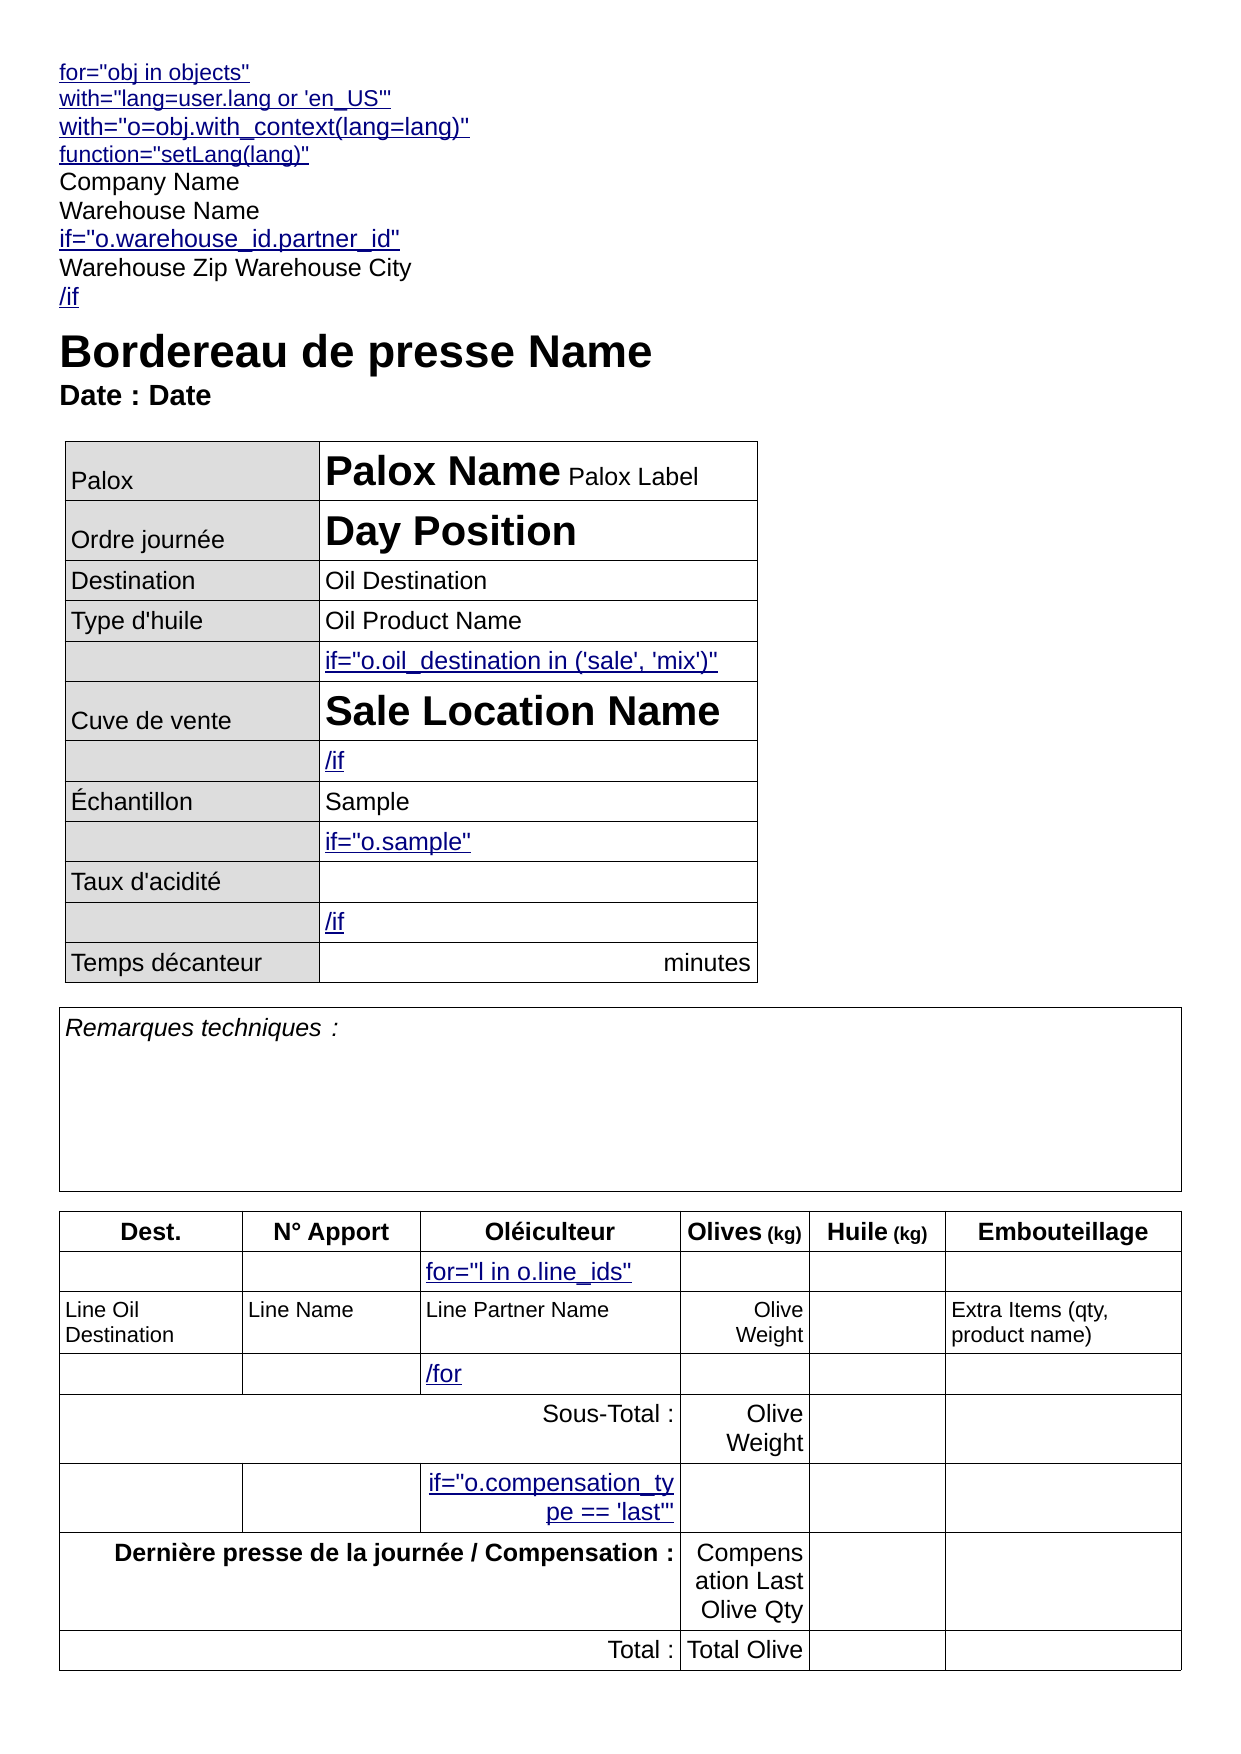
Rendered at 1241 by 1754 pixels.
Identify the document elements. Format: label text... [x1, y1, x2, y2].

table_cell minutes [320, 943, 757, 982]
table_header Olives (kg) [681, 1212, 809, 1251]
table_cell Taux d'acidité [66, 862, 319, 902]
table_cell Oil Product Name [320, 601, 757, 641]
table_cell Ordre journée [66, 501, 319, 560]
text with="lang=user.lang or 'en_US'" [59, 85, 1181, 112]
table_cell Oil Destination [320, 561, 757, 600]
table_cell [60, 1252, 242, 1291]
table_cell for="l in o.line_ids" [421, 1252, 680, 1291]
table_cell if="o.compensation_type == 'last'" [421, 1464, 680, 1532]
table_cell [60, 1464, 242, 1532]
table_cell /for [421, 1354, 680, 1393]
table_cell Olive Weight [681, 1395, 809, 1463]
table_cell [66, 903, 319, 942]
table_cell [243, 1252, 420, 1291]
table_cell [810, 1631, 945, 1670]
table_cell Line Oil Destination [60, 1292, 242, 1353]
table_cell [66, 822, 319, 861]
table_header Remarques techniques : [60, 1008, 1181, 1191]
table_cell Line Name [243, 1292, 420, 1353]
table_cell [59, 311, 1181, 325]
table_cell [243, 1464, 420, 1532]
table_cell Line Partner Name [421, 1292, 680, 1353]
text for="obj in objects" [59, 59, 1181, 85]
table_cell [243, 1354, 420, 1393]
table_cell [946, 1533, 1181, 1629]
table_cell [66, 741, 319, 781]
table_cell [810, 1395, 945, 1463]
table_cell Sample [320, 782, 757, 821]
table_cell [60, 1354, 242, 1393]
table_header Embouteillage [946, 1212, 1181, 1251]
table_cell Cuve de vente [66, 682, 319, 740]
table_header Oléiculteur [421, 1212, 680, 1251]
table_cell Total : [60, 1631, 680, 1670]
table_header Palox Name Palox Label [320, 442, 757, 500]
table_cell Dernière presse de la journée / Compensation : [60, 1533, 680, 1629]
table_cell [681, 1252, 809, 1291]
table_cell [810, 1292, 945, 1353]
table_cell Destination [66, 561, 319, 600]
table_cell Bordereau de presse Name Date : Date [59, 325, 1181, 411]
table_header Huile (kg) [810, 1212, 945, 1251]
table_cell [681, 1464, 809, 1532]
table_header Dest. [60, 1212, 242, 1251]
table_cell if="o.oil_destination in ('sale', 'mix')" [320, 642, 757, 681]
table_cell [946, 1354, 1181, 1393]
table_cell Total Olive [681, 1631, 809, 1670]
table_cell /if [320, 903, 757, 942]
table_cell Day Position [320, 501, 757, 560]
table_cell [946, 1252, 1181, 1291]
table_header [59, 435, 762, 988]
table_cell [810, 1533, 945, 1629]
table_cell [810, 1354, 945, 1393]
table_cell [681, 1354, 809, 1393]
table_cell [946, 1395, 1181, 1463]
table_header N° Apport [243, 1212, 420, 1251]
table_cell [810, 1464, 945, 1532]
table_cell [946, 1631, 1181, 1670]
table_cell [66, 642, 319, 681]
table_cell Échantillon [66, 782, 319, 821]
text function="setLang(lang)" [59, 141, 1181, 167]
table_cell [320, 862, 757, 902]
table_cell if="o.sample" [320, 822, 757, 861]
table_cell Olive Weight [681, 1292, 809, 1353]
text with="o=obj.with_context(lang=lang)" [59, 112, 1181, 141]
table_cell Sous-Total : [60, 1395, 680, 1463]
table_cell [810, 1252, 945, 1291]
table_cell /if [320, 741, 757, 781]
table_cell Temps décanteur [66, 943, 319, 982]
table_cell Compensation Last Olive Qty [681, 1533, 809, 1629]
table_cell [946, 1464, 1181, 1532]
table_cell Extra Items (qty, product name) [946, 1292, 1181, 1353]
table_header [762, 435, 1181, 988]
table_cell Type d'huile [66, 601, 319, 641]
table_header Palox [66, 442, 319, 500]
table_cell Sale Location Name [320, 682, 757, 740]
table_header Company Name Warehouse Name if="o.warehouse_id.partner_id" Warehouse Zip Warehouse City /if [59, 167, 1181, 311]
